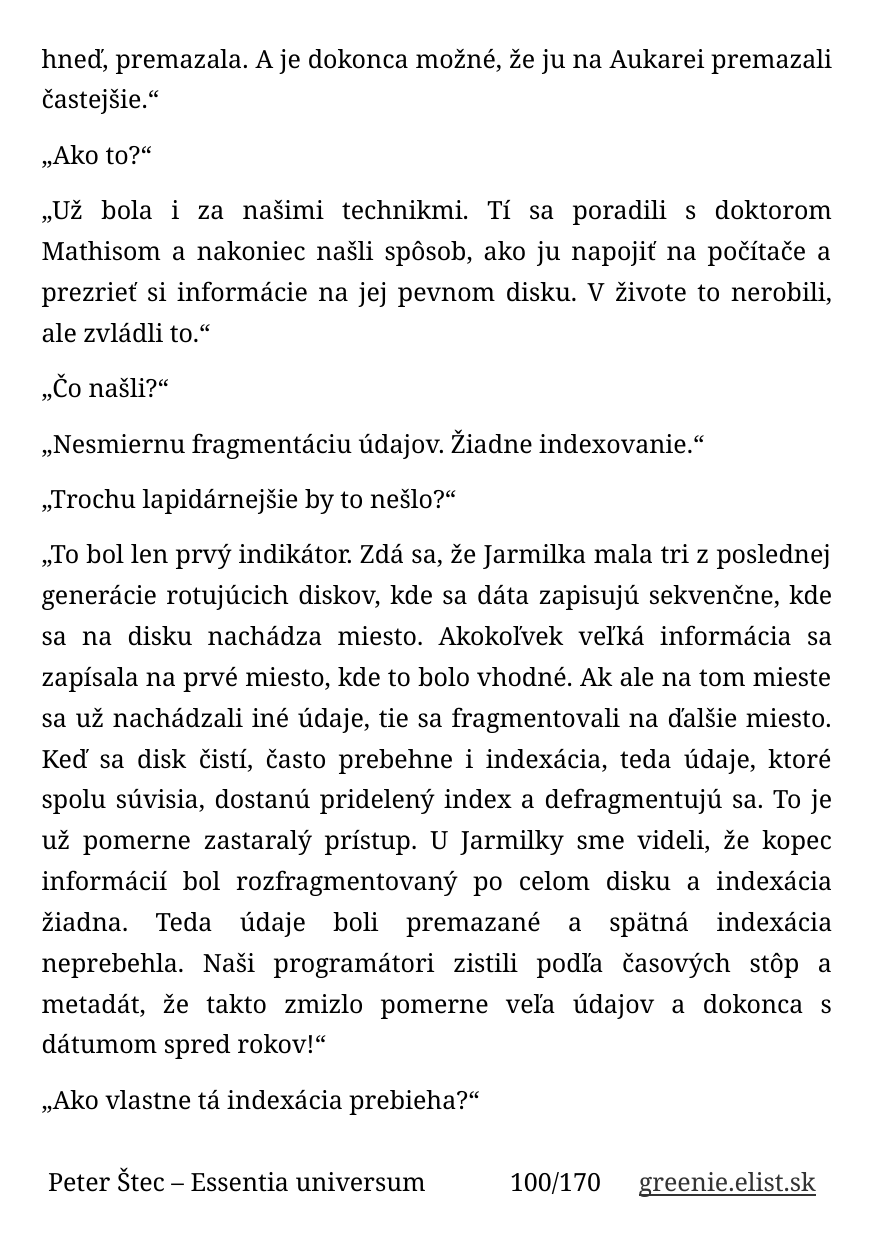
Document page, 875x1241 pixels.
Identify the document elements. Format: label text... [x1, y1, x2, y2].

text „Nesmiernu fragmentáciu údajov. Žiadne indexovanie.“ [41, 426, 833, 460]
text „Ako to?“ [41, 138, 833, 172]
text „Trochu lapidárnejšie by to nešlo?“ [41, 482, 833, 516]
text hneď, premazala. A je dokonca možné, že ju na Aukarei premazali častejšie.“ [41, 41, 833, 116]
text „Už bola i za našimi technikmi. Tí sa poradili s doktorom Mathisom a nakoniec našli spôsob, ako ju napojiť na počítače a prezrieť si informácie na jej pevnom disku. V živote to nerobili, ale zvládli to.“ [41, 193, 833, 349]
text „Ako vlastne tá indexácia prebieha?“ [41, 1083, 833, 1117]
text „Čo našli?“ [41, 371, 833, 405]
text „To bol len prvý indikátor. Zdá sa, že Jarmilka mala tri z poslednej generácie rotujúcich diskov, kde sa dáta zapisujú sekvenčne, kde sa na disku nachádza miesto. Akokoľvek veľká informácia sa zapísala na prvé miesto, kde to bolo vhodné. Ak ale na tom mieste sa už nachádzali iné údaje, tie sa fragmentovali na ďalšie miesto. Keď sa disk čistí, často prebehne i indexácia, teda údaje, ktoré spolu súvisia, dostanú pridelený index a defragmentujú sa. To je už pomerne zastaralý prístup. U Jarmilky sme videli, že kopec informácií bol rozfragmentovaný po celom disku a indexácia žiadna. Teda údaje boli premazané a spätná indexácia neprebehla. Naši programátori zistili podľa časových stôp a metadát, že takto zmizlo pomerne veľa údajov a dokonca s dátumom spred rokov!“ [41, 537, 833, 1061]
